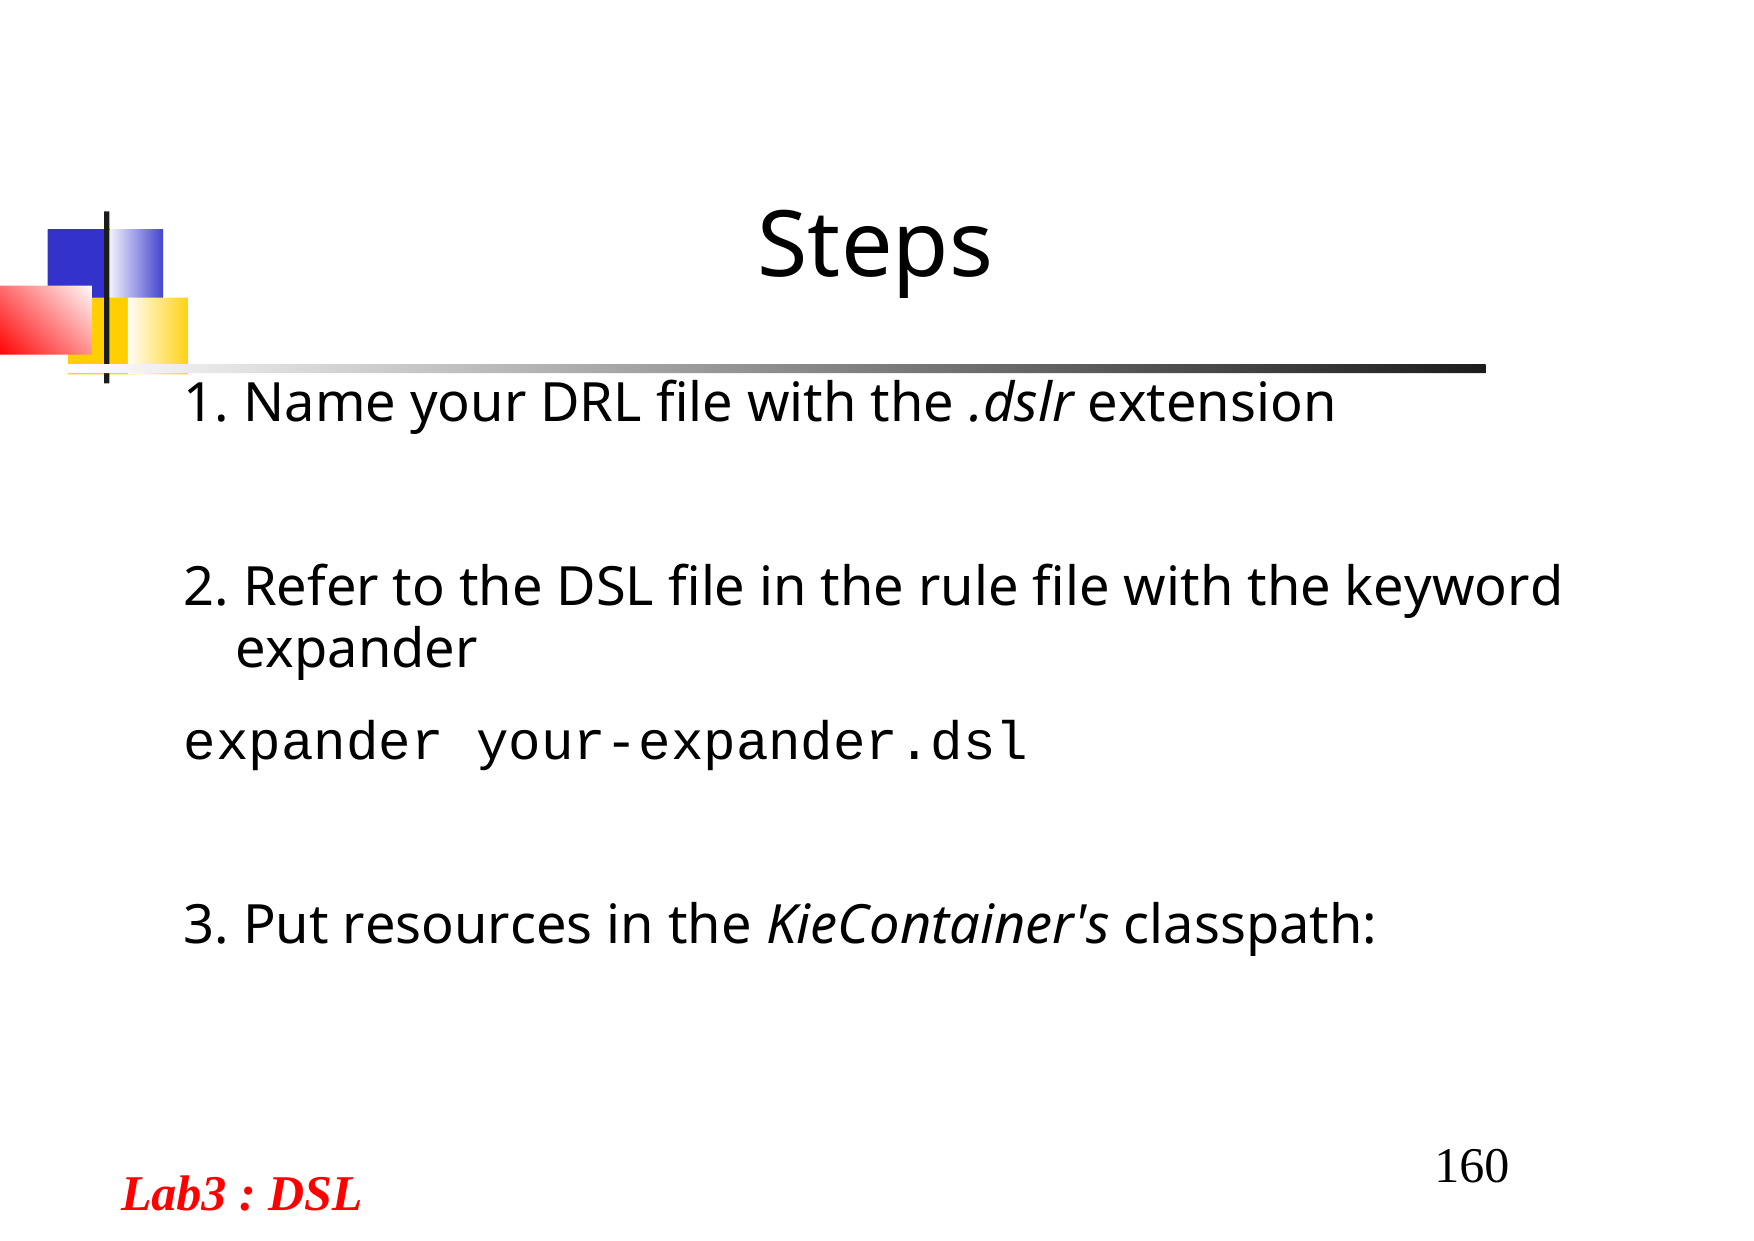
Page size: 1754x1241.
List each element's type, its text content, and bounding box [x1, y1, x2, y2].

title Steps [179, 147, 1572, 344]
text_box Lab3 : DSL [106, 1157, 378, 1233]
list 1. Name your DRL file with the .dslr extension 2. Refer to the DSL file in the rule file with the keyword expander expander your-expander.dsl 3. Put resources in the KieContainer's classpath: [179, 371, 1572, 1131]
